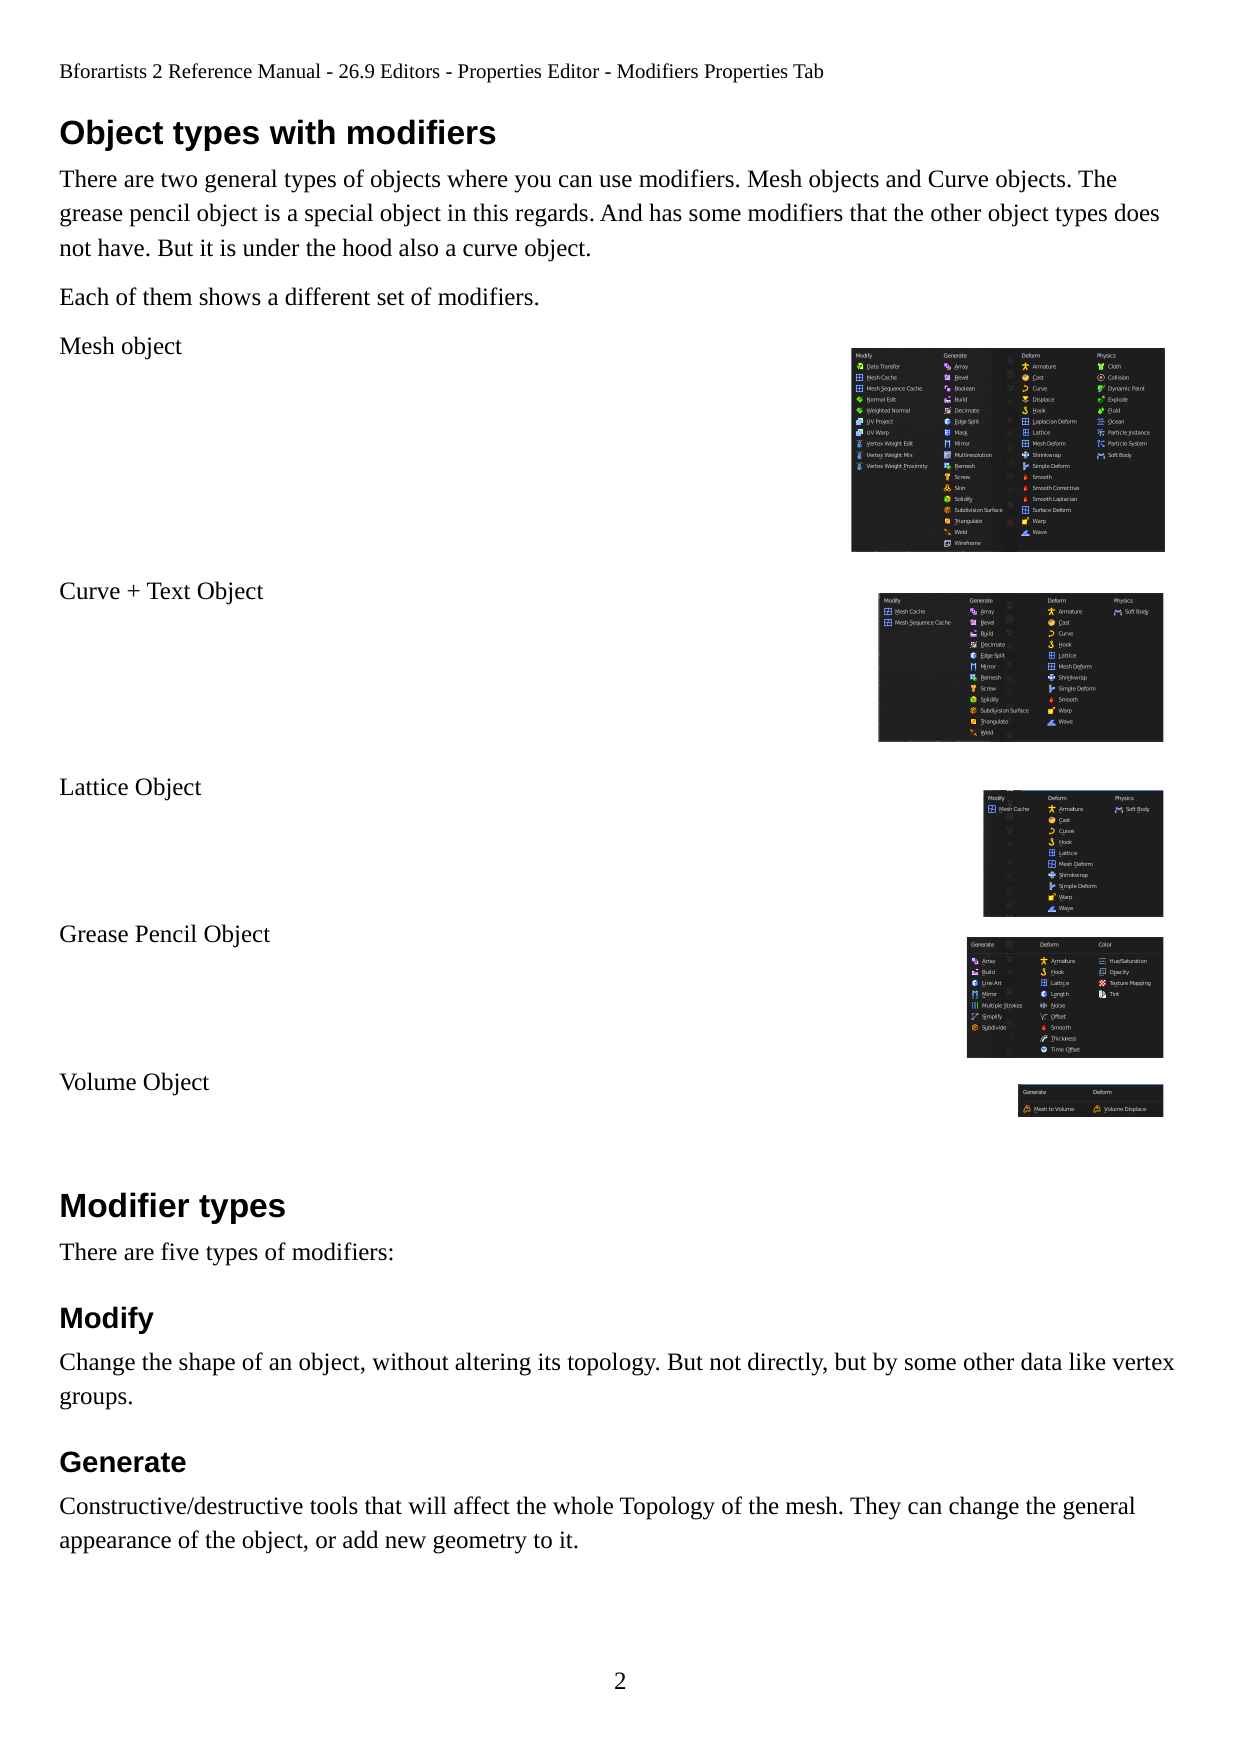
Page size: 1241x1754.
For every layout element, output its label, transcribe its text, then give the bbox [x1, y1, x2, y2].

text There are two general types of objects where you can use modifiers. Mesh objects and Curve objects. The grease pencil object is a special object in this regards. And has some modifiers that the other object types does not have. But it is under the hood also a curve object. [59, 164, 1181, 261]
text Change the shape of an object, without altering its topology. But not directly, but by some other data like vertex groups. [59, 1347, 1181, 1410]
picture [966, 937, 1164, 1058]
subtitle Generate [59, 1445, 1181, 1479]
text Grease Pencil Object [59, 919, 1181, 948]
subtitle Modify [59, 1301, 1181, 1334]
text Curve + Text Object [59, 576, 1181, 605]
text Each of them shows a different set of modifiers. [59, 282, 1181, 311]
text Mesh object [59, 331, 1181, 359]
text There are five types of modifiers: [59, 1237, 1181, 1266]
picture [983, 790, 1164, 917]
picture [1018, 1084, 1164, 1117]
text Lattice Object [59, 772, 1181, 801]
text Volume Object [59, 1067, 1181, 1096]
picture [851, 348, 1165, 552]
subtitle Object types with modifiers [59, 113, 1181, 151]
picture [878, 593, 1164, 742]
text Constructive/destructive tools that will affect the whole Topology of the mesh. They can change the general appearance of the object, or add new geometry to it. [59, 1491, 1181, 1554]
subtitle Modifier types [59, 1186, 1181, 1224]
